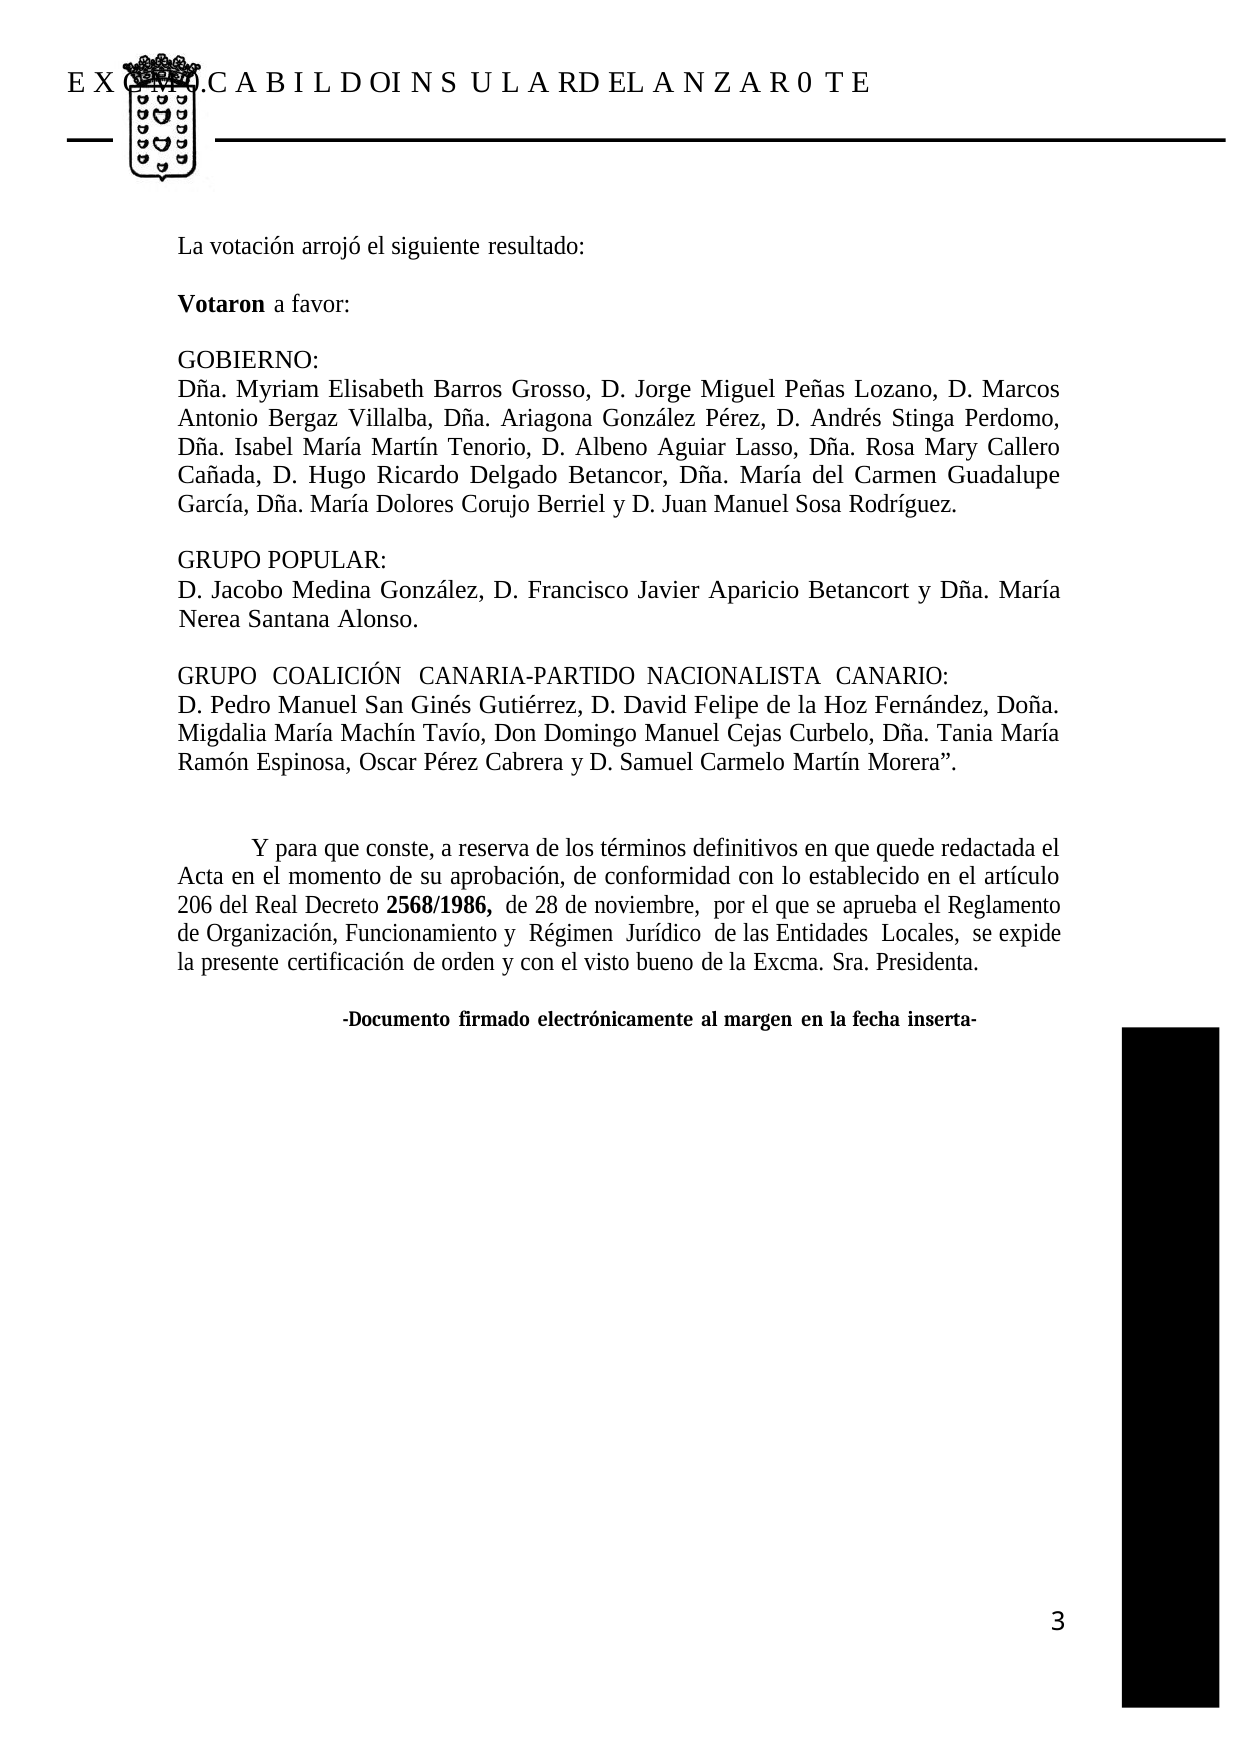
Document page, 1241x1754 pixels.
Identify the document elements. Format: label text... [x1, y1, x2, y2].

text Votaron a favor: [177, 288, 1232, 318]
text D. Jacobo Medina González, D. Francisco Javier Aparicio Betancort y Dña. María Nerea Santana Alonso. [177, 576, 1062, 633]
picture [113, 37, 215, 192]
text -Documento firmado electrónicamente al margen en la fecha inserta- [342, 1007, 1232, 1032]
text Y para que conste, a reserva de los términos definitivos en que quede redactada el Acta en el momento de su aprobación, de conformidad con lo establecido en el artículo 206 del Real Decreto 2568/1986, de 28 de noviembre, por el que se aprueba el Reglamento de Organización, Funcionamiento y Régimen Jurídico de las Entidades Locales, se expide la presente certificación de orden y con el visto bueno de la Excma. Sra. Presidenta. [177, 833, 1062, 976]
text GRUPO COALICIÓN CANARIA-PARTIDO NACIONALISTA CANARIO: [177, 661, 1232, 690]
text Dña. Myriam Elisabeth Barros Grosso, D. Jorge Miguel Peñas Lozano, D. Marcos Antonio Bergaz Villalba, Dña. Ariagona González Pérez, D. Andrés Stinga Perdomo, Dña. Isabel María Martín Tenorio, D. Albeno Aguiar Lasso, Dña. Rosa Mary Callero Cañada, D. Hugo Ricardo Delgado Betancor, Dña. María del Carmen Guadalupe García, Dña. María Dolores Corujo Berriel y D. Juan Manuel Sosa Rodríguez. [177, 375, 1061, 518]
text La votación arrojó el siguiente resultado: [177, 230, 1232, 260]
picture [211, 74, 215, 90]
text GRUPO POPULAR: [177, 545, 1232, 575]
text D. Pedro Manuel San Ginés Gutiérrez, D. David Felipe de la Hoz Fernández, Doña. Migdalia María Machín Tavío, Don Domingo Manuel Cejas Curbelo, Dña. Tania María Ramón Espinosa, Oscar Pérez Cabrera y D. Samuel Carmelo Martín Morera”. [177, 691, 1061, 776]
text GOBIERNO: [177, 345, 1232, 374]
